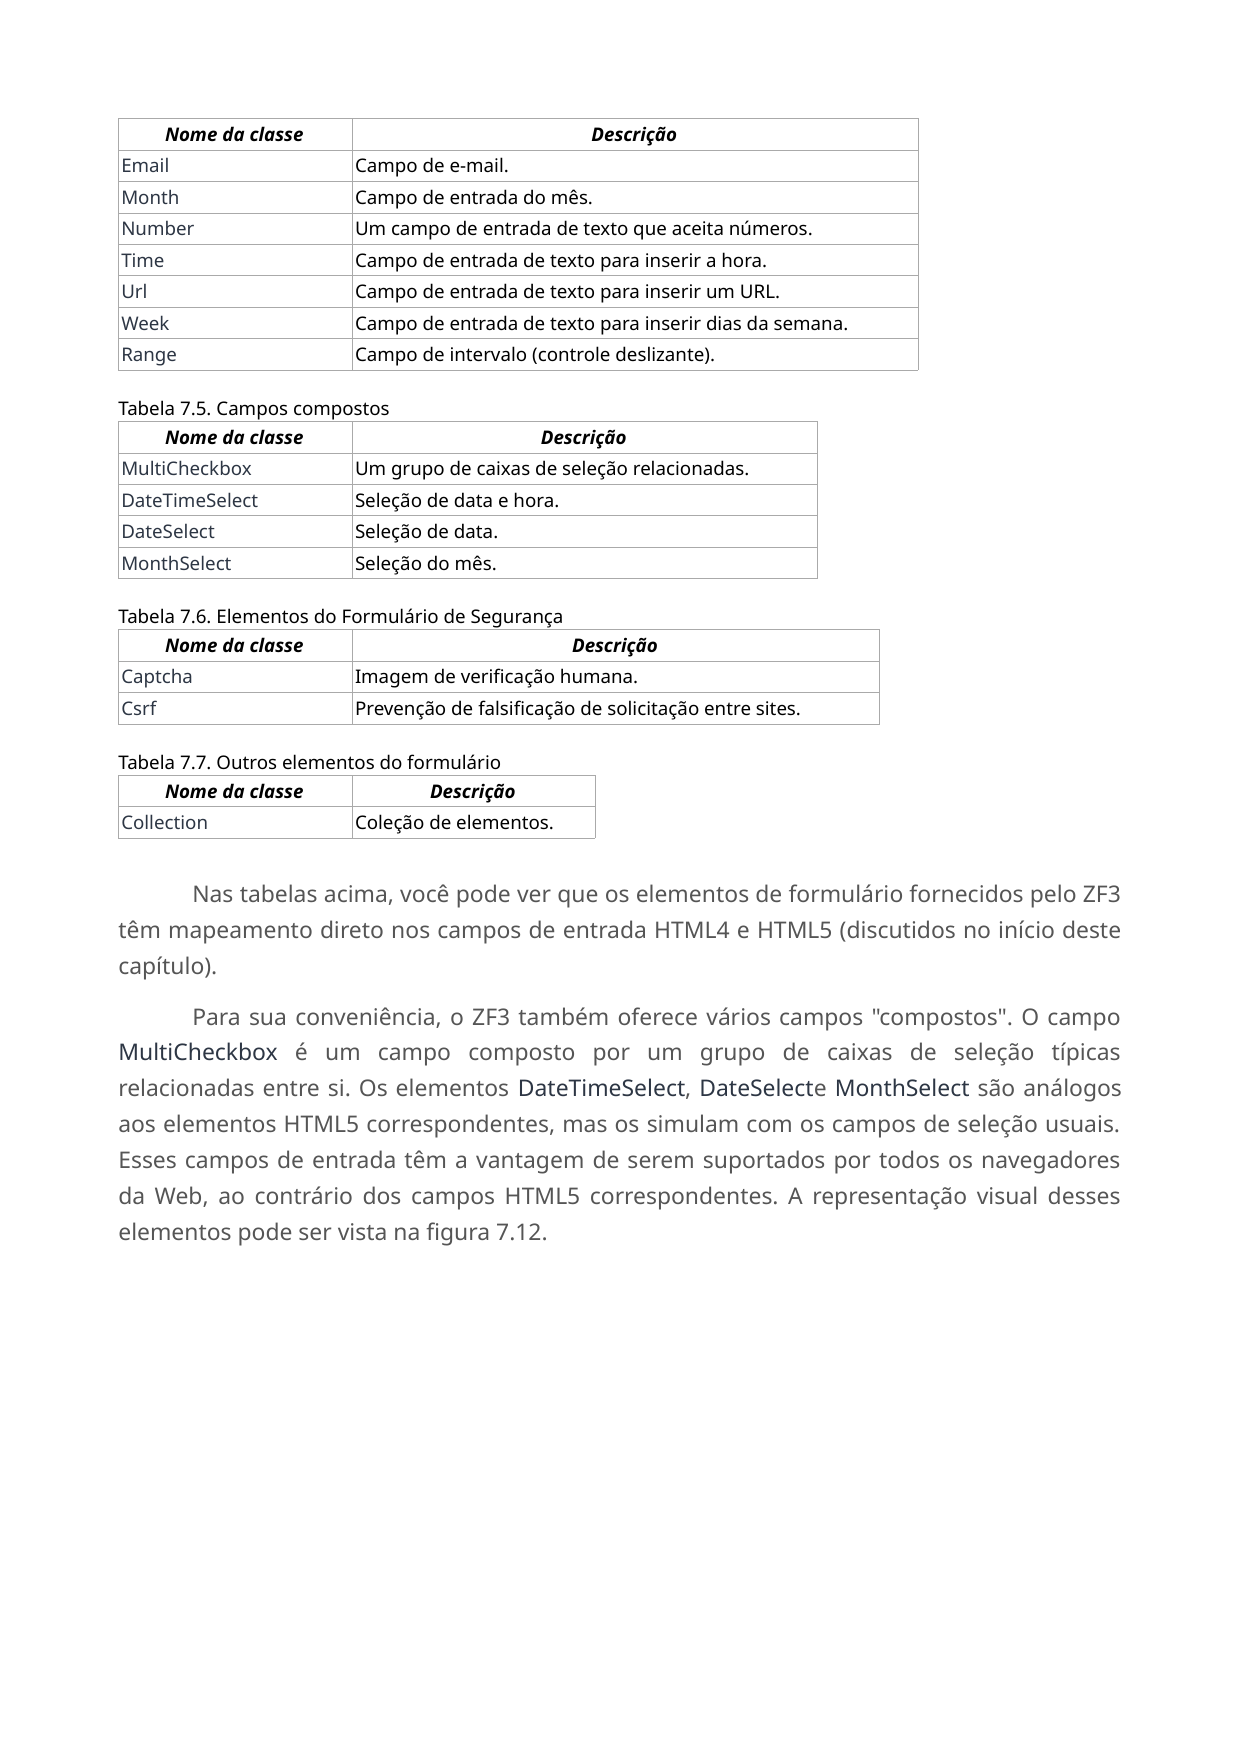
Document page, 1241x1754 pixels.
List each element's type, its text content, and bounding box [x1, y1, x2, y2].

table_cell Campo de entrada de texto para inserir a hora. [353, 245, 918, 275]
table_cell Collection [119, 807, 352, 838]
table_header Nome da classe [119, 422, 352, 452]
table_cell Prevenção de falsificação de solicitação entre sites. [353, 693, 879, 724]
table_header Descrição [353, 630, 879, 661]
table_cell Csrf [119, 693, 352, 724]
table_header Nome da classe [119, 630, 352, 661]
table_cell Coleção de elementos. [353, 807, 595, 838]
table_cell Week [119, 308, 352, 338]
table_cell Month [119, 182, 352, 212]
table_cell Seleção de data e hora. [353, 485, 817, 515]
text Nas tabelas acima, você pode ver que os elementos de formulário fornecidos pelo ZF3 têm mapeamento direto nos campos de entrada HTML4 e HTML5 (discutidos no início deste capítulo). [118, 878, 1122, 981]
table_cell Number [119, 214, 352, 244]
table_header Nome da classe [119, 119, 352, 149]
text Tabela 7.6. Elementos do Formulário de Segurança [118, 604, 1122, 629]
table_cell Campo de entrada de texto para inserir um URL. [353, 276, 918, 307]
table_header Descrição [353, 776, 595, 806]
table_cell DateTimeSelect [119, 485, 352, 515]
text Para sua conveniência, o ZF3 também oferece vários campos "compostos". O campo MultiCheckbox é um campo composto por um grupo de caixas de seleção típicas relacionadas entre si. Os elementos DateTimeSelect, DateSelecte MonthSelect são análogos aos elementos HTML5 correspondentes, mas os simulam com os campos de seleção usuais. Esses campos de entrada têm a vantagem de serem suportados por todos os navegadores da Web, ao contrário dos campos HTML5 correspondentes. A representação visual desses elementos pode ser vista na figura 7.12. [118, 1000, 1122, 1247]
table_cell Range [119, 339, 352, 370]
table_cell Campo de entrada de texto para inserir dias da semana. [353, 308, 918, 338]
table_cell Imagem de verificação humana. [353, 662, 879, 692]
text Tabela 7.7. Outros elementos do formulário [118, 749, 1122, 775]
text Tabela 7.5. Campos compostos [118, 395, 1122, 421]
table_cell Campo de e-mail. [353, 151, 918, 181]
table_cell Email [119, 151, 352, 181]
table_header Descrição [353, 119, 918, 149]
table_cell DateSelect [119, 516, 352, 547]
table_cell Campo de intervalo (controle deslizante). [353, 339, 918, 370]
table_header Descrição [353, 422, 817, 452]
table_cell MonthSelect [119, 548, 352, 578]
table_cell Seleção de data. [353, 516, 817, 547]
table_cell Captcha [119, 662, 352, 692]
table_cell MultiCheckbox [119, 454, 352, 484]
table_cell Campo de entrada do mês. [353, 182, 918, 212]
table_cell Um campo de entrada de texto que aceita números. [353, 214, 918, 244]
table_cell Seleção do mês. [353, 548, 817, 578]
table_header Nome da classe [119, 776, 352, 806]
table_cell Um grupo de caixas de seleção relacionadas. [353, 454, 817, 484]
table_cell Url [119, 276, 352, 307]
table_cell Time [119, 245, 352, 275]
